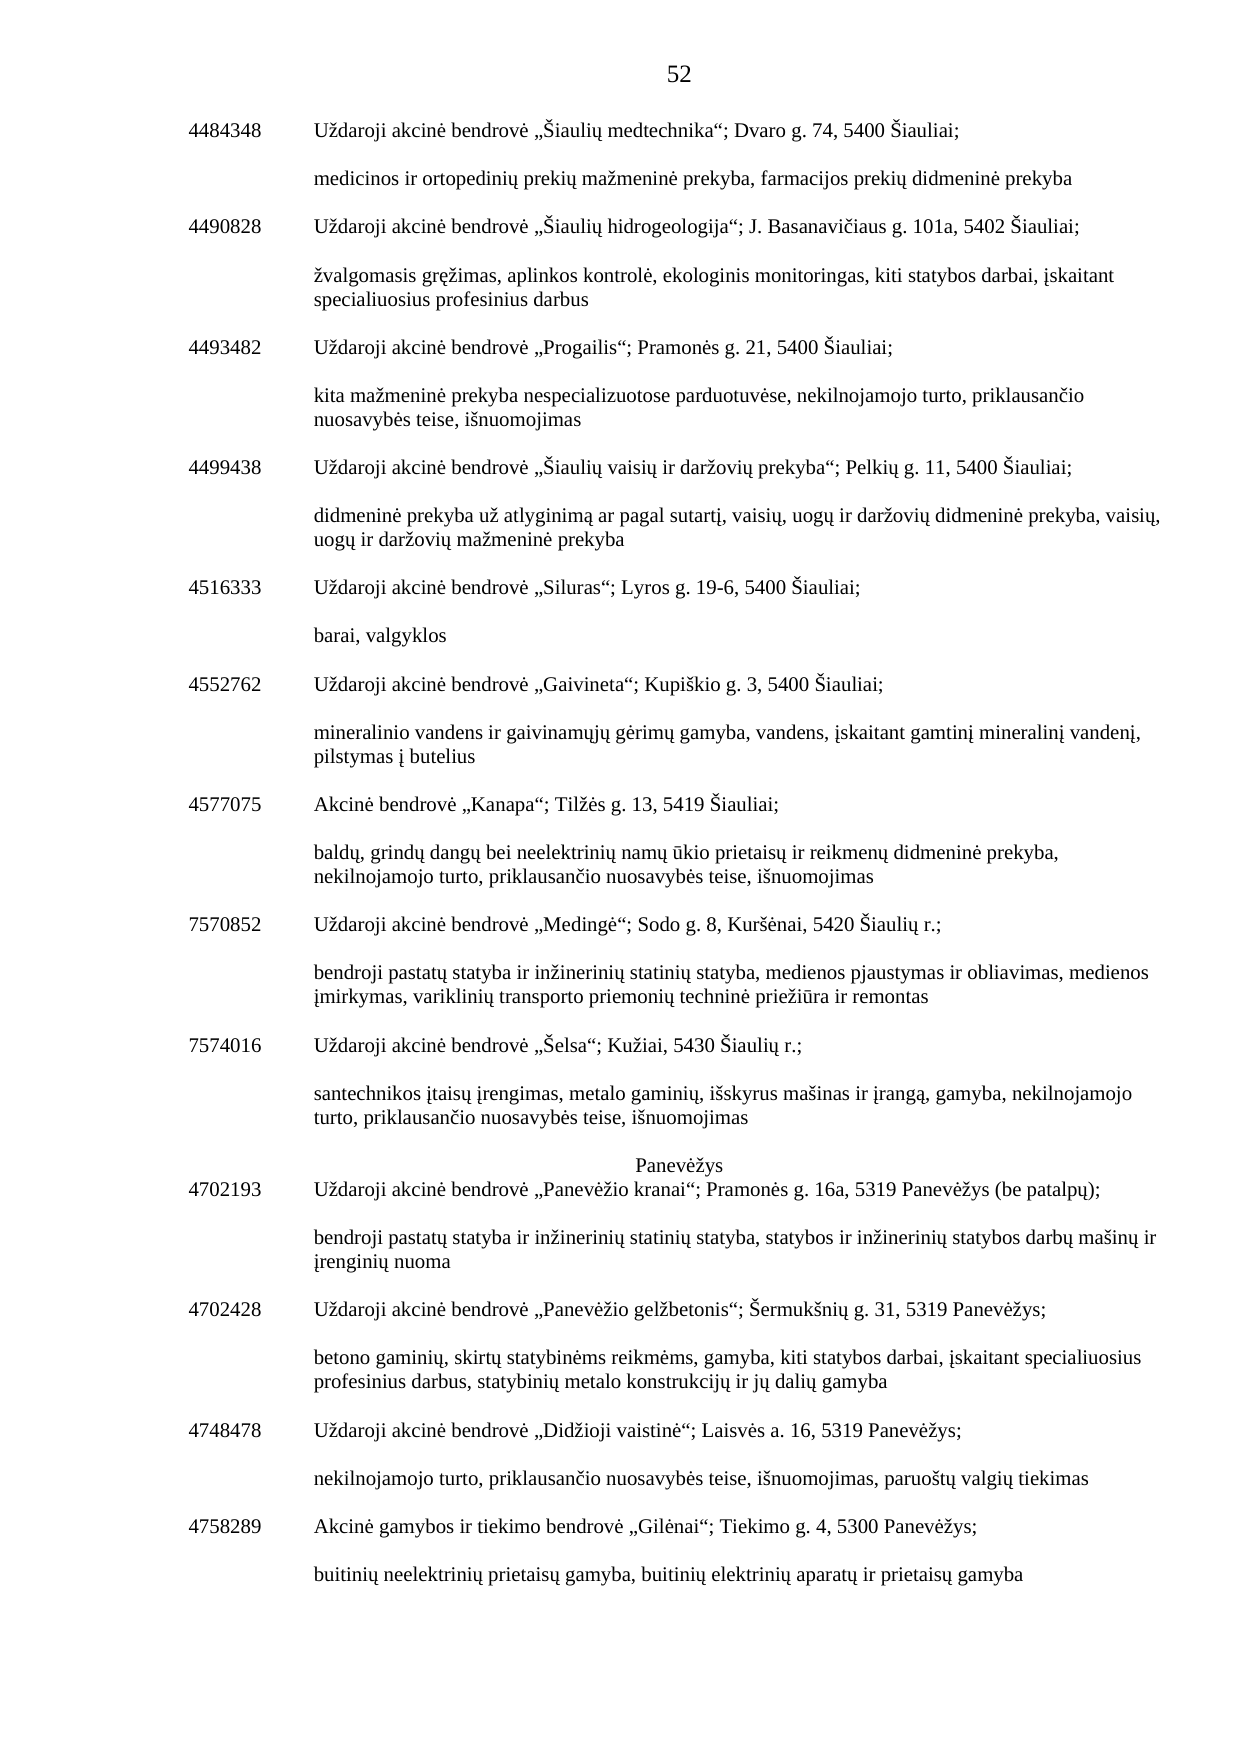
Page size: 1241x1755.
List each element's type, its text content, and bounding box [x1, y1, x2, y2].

table_cell 7570852 [177, 912, 308, 1008]
table_cell Uždaroji akcinė bendrovė „Gaivineta“; Kupiškio g. 3, 5400 Šiauliai; mineralinio vandens ir gaivinamųjų gėrimų gamyba, vandens, įskaitant gamtinį mineralinį vandenį, pilstymas į butelius [308, 672, 1181, 768]
table_cell 4499438 [177, 455, 308, 551]
table_cell [177, 1009, 1181, 1032]
table_cell [177, 311, 1181, 335]
table_cell [177, 1586, 1181, 1610]
table_cell 7574016 [177, 1033, 308, 1129]
table_cell [177, 1490, 1181, 1514]
table_cell 4516333 [177, 575, 308, 647]
table_cell Uždaroji akcinė bendrovė „Panevėžio kranai“; Pramonės g. 16a, 5319 Panevėžys (be patalpų); bendroji pastatų statyba ir inžinerinių statinių statyba, statybos ir inžinerinių statybos darbų mašinų ir įrenginių nuoma [308, 1177, 1181, 1273]
table_cell [177, 648, 1181, 672]
table_cell 4577075 [177, 792, 308, 888]
table_cell [177, 1394, 1181, 1417]
table_cell 4490828 [177, 214, 308, 311]
table_cell Uždaroji akcinė bendrovė „Šiaulių hidrogeologija“; J. Basanavičiaus g. 101a, 5402 Šiauliai; žvalgomasis gręžimas, aplinkos kontrolė, ekologinis monitoringas, kiti statybos darbai, įskaitant specialiuosius profesinius darbus [308, 214, 1181, 311]
table_cell Akcinė bendrovė „Kanapa“; Tilžės g. 13, 5419 Šiauliai; baldų, grindų dangų bei neelektrinių namų ūkio prietaisų ir reikmenų didmeninė prekyba, nekilnojamojo turto, priklausančio nuosavybės teise, išnuomojimas [308, 792, 1181, 888]
table_cell 4702428 [177, 1297, 308, 1393]
table_cell Uždaroji akcinė bendrovė „Šelsa“; Kužiai, 5430 Šiaulių r.; santechnikos įtaisų įrengimas, metalo gaminių, išskyrus mašinas ir įrangą, gamyba, nekilnojamojo turto, priklausančio nuosavybės teise, išnuomojimas [308, 1033, 1181, 1129]
table_cell 4484348 [177, 118, 308, 190]
table_cell Uždaroji akcinė bendrovė „Šiaulių vaisių ir daržovių prekyba“; Pelkių g. 11, 5400 Šiauliai; didmeninė prekyba už atlyginimą ar pagal sutartį, vaisių, uogų ir daržovių didmeninė prekyba, vaisių, uogų ir daržovių mažmeninė prekyba [308, 455, 1181, 551]
table_cell Akcinė gamybos ir tiekimo bendrovė „Gilėnai“; Tiekimo g. 4, 5300 Panevėžys; buitinių neelektrinių prietaisų gamyba, buitinių elektrinių aparatų ir prietaisų gamyba [308, 1514, 1181, 1586]
table_cell [177, 551, 1181, 575]
table_cell Uždaroji akcinė bendrovė „Panevėžio gelžbetonis“; Šermukšnių g. 31, 5319 Panevėžys; betono gaminių, skirtų statybinėms reikmėms, gamyba, kiti statybos darbai, įskaitant specialiuosius profesinius darbus, statybinių metalo konstrukcijų ir jų dalių gamyba [308, 1297, 1181, 1393]
table_cell Uždaroji akcinė bendrovė „Šiaulių medtechnika“; Dvaro g. 74, 5400 Šiauliai; medicinos ir ortopedinių prekių mažmeninė prekyba, farmacijos prekių didmeninė prekyba [308, 118, 1181, 190]
table_cell [177, 1273, 1181, 1297]
table_cell [177, 1129, 1181, 1153]
table_cell Panevėžys [177, 1153, 1181, 1177]
table_cell Uždaroji akcinė bendrovė „Siluras“; Lyros g. 19-6, 5400 Šiauliai; barai, valgyklos [308, 575, 1181, 647]
table_cell [177, 431, 1181, 455]
table_cell Uždaroji akcinė bendrovė „Didžioji vaistinė“; Laisvės a. 16, 5319 Panevėžys; nekilnojamojo turto, priklausančio nuosavybės teise, išnuomojimas, paruoštų valgių tiekimas [308, 1418, 1181, 1490]
table_cell 4493482 [177, 335, 308, 431]
table_cell 4702193 [177, 1177, 308, 1273]
table_cell Uždaroji akcinė bendrovė „Progailis“; Pramonės g. 21, 5400 Šiauliai; kita mažmeninė prekyba nespecializuotose parduotuvėse, nekilnojamojo turto, priklausančio nuosavybės teise, išnuomojimas [308, 335, 1181, 431]
table_cell [177, 888, 1181, 912]
table_cell 4748478 [177, 1418, 308, 1490]
table_cell [177, 768, 1181, 792]
table_cell 4552762 [177, 672, 308, 768]
table_cell 4758289 [177, 1514, 308, 1586]
table_cell [177, 190, 1181, 214]
table_cell Uždaroji akcinė bendrovė „Medingė“; Sodo g. 8, Kuršėnai, 5420 Šiaulių r.; bendroji pastatų statyba ir inžinerinių statinių statyba, medienos pjaustymas ir obliavimas, medienos įmirkymas, variklinių transporto priemonių techninė priežiūra ir remontas [308, 912, 1181, 1008]
